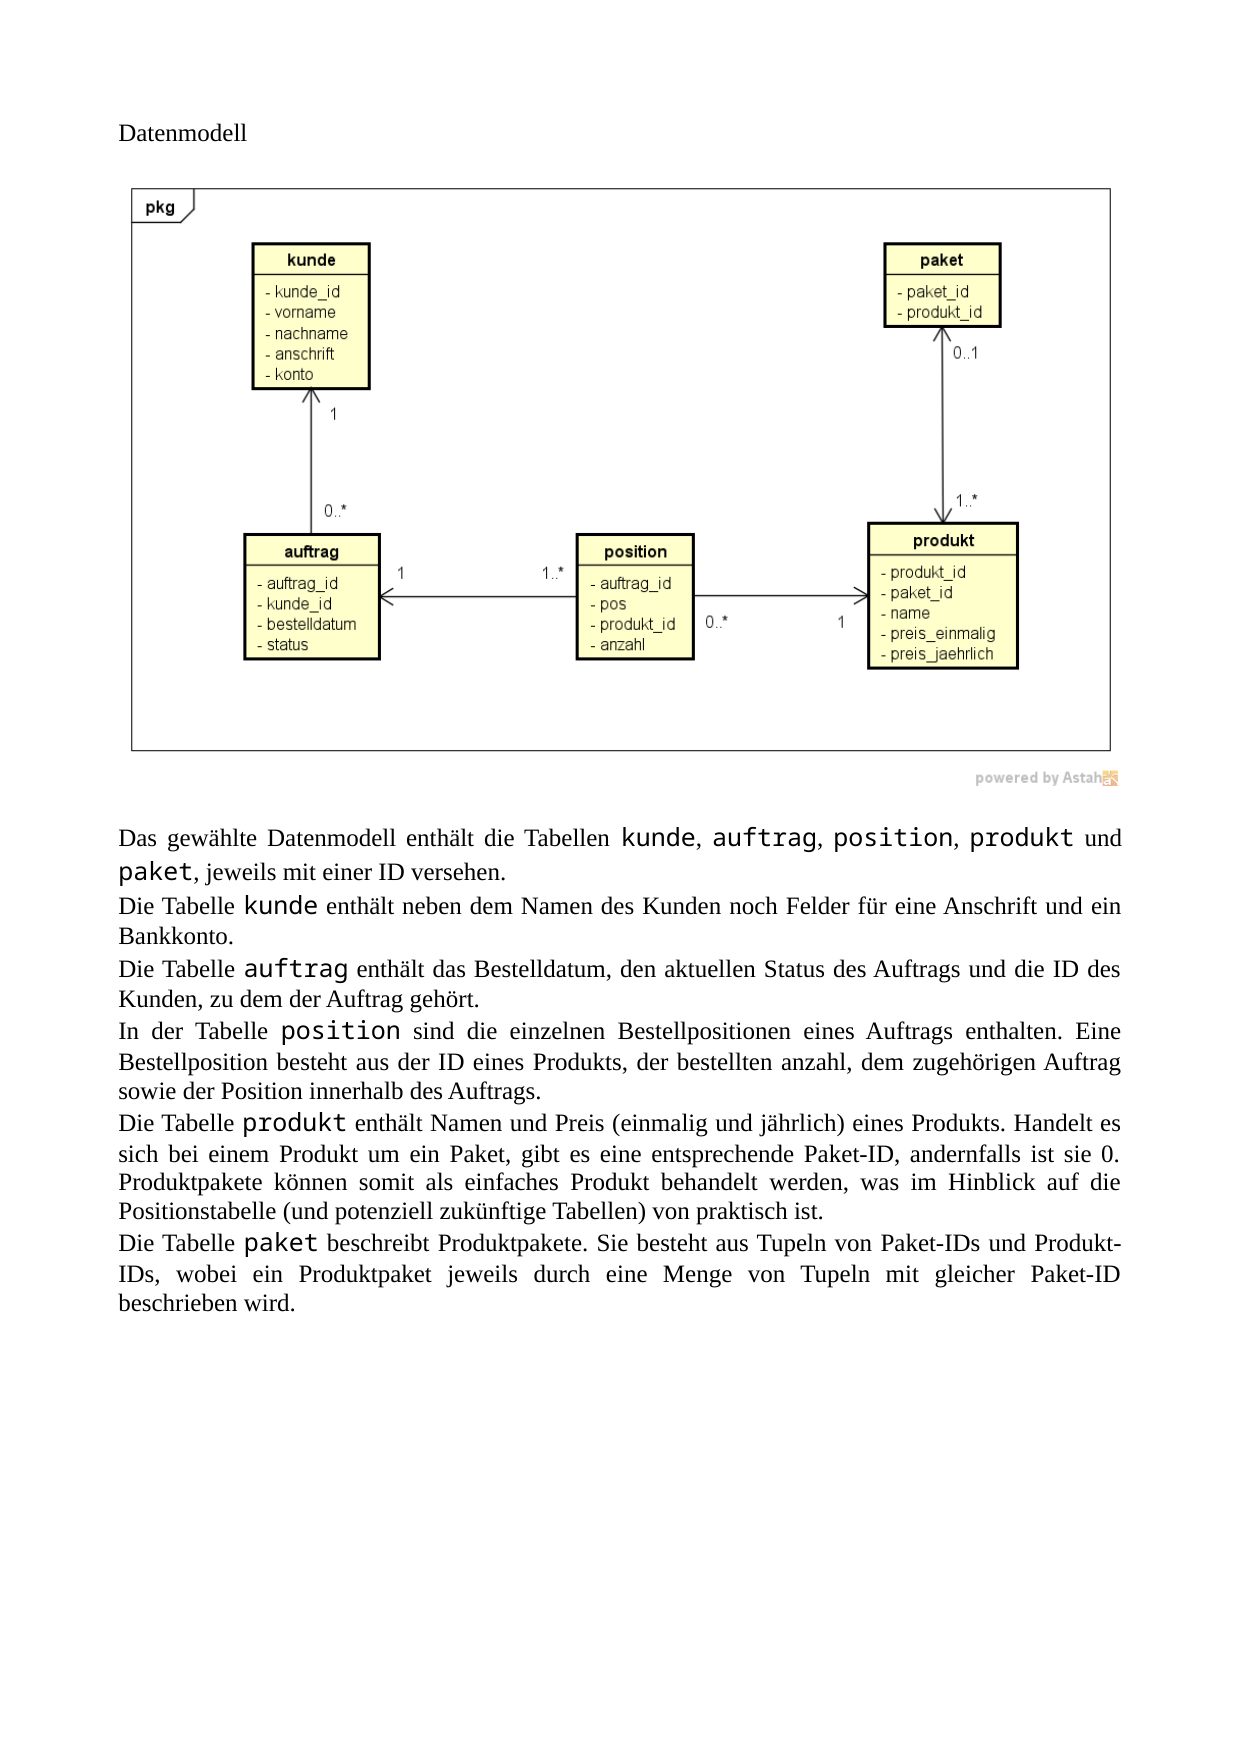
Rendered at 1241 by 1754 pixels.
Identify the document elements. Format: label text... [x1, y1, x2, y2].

text Die Tabelle auftrag enthält das Bestelldatum, den aktuellen Status des Auftrags und die ID des Kunden, zu dem der Auftrag gehört. [118, 950, 1122, 1013]
text Die Tabelle kunde enthält neben dem Namen des Kunden noch Felder für eine Anschrift und ein Bankkonto. [118, 887, 1122, 950]
text In der Tabelle position sind die einzelnen Bestellpositionen eines Auftrags enthalten. Eine Bestellposition besteht aus der ID eines Produkts, der bestellten anzahl, dem zugehörigen Auftrag sowie der Position innerhalb des Auftrags. [118, 1013, 1122, 1104]
text Datenmodell [118, 118, 1122, 147]
picture [118, 175, 1123, 791]
text Das gewählte Datenmodell enthält die Tabellen kunde, auftrag, position, produkt und paket, jeweils mit einer ID versehen. [118, 819, 1122, 887]
text Die Tabelle paket beschreibt Produktpakete. Sie besteht aus Tupeln von Paket-IDs und Produkt-IDs, wobei ein Produktpaket jeweils durch eine Menge von Tupeln mit gleicher Paket-ID beschrieben wird. [118, 1225, 1122, 1316]
text Die Tabelle produkt enthält Namen und Preis (einmalig und jährlich) eines Produkts. Handelt es sich bei einem Produkt um ein Paket, gibt es eine entsprechende Paket-ID, andernfalls ist sie 0. Produktpakete können somit als einfaches Produkt behandelt werden, was im Hinblick auf die Positionstabelle (und potenziell zukünftige Tabellen) von praktisch ist. [118, 1104, 1122, 1225]
